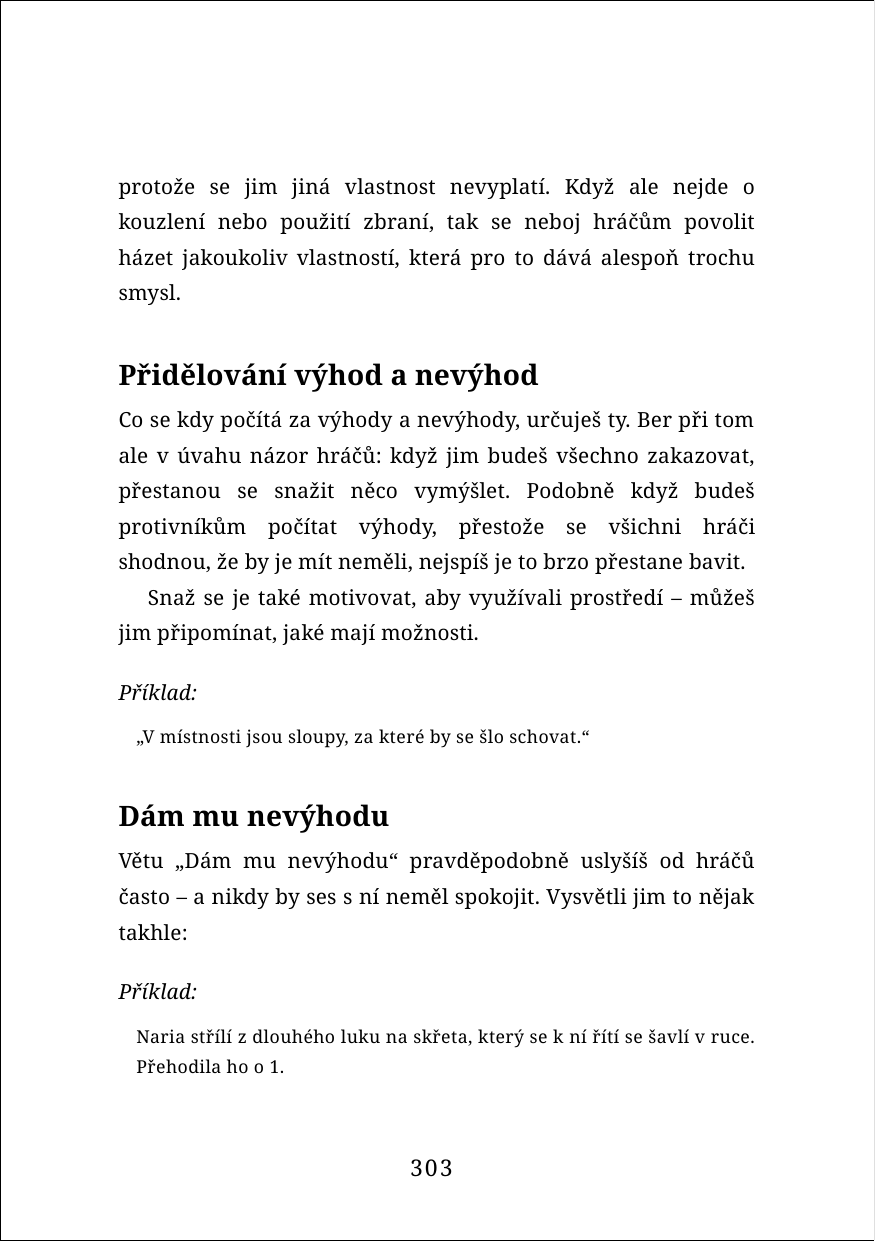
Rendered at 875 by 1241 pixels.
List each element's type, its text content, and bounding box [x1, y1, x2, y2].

text Naria střílí z dlouhého luku na skřeta, který se k ní řítí se šavlí v ruce. Přehodila ho o 1. [136, 1024, 756, 1078]
text Co se kdy počítá za výhody a nevýhody, určuješ ty. Ber při tom ale v úvahu názor hráčů: když jim budeš všechno zakazovat, přestanou se snažit něco vymýšlet. Podobně když budeš protivníkům počítat výhody, přestože se všichni hráči shodnou, že by je mít neměli, nejspíš je to brzo přestane bavit. Snaž se je také motivovat, aby využívali prostředí – můžeš jim připomínat, jaké mají možnosti. [118, 405, 756, 647]
text „V místnosti jsou sloupy, za které by se šlo schovat.“ [136, 725, 756, 749]
subtitle Dám mu nevýhodu [118, 796, 756, 835]
text Příklad: [118, 678, 756, 706]
text Příklad: [118, 977, 756, 1005]
text protože se jim jiná vlastnost nevyplatí. Když ale nejde o kouzlení nebo použití zbraní, tak se neboj hráčům povolit házet jakoukoliv vlastností, která pro to dává alespoň trochu smysl. [118, 172, 756, 307]
text Větu „Dám mu nevýhodu“ pravděpodobně uslyšíš od hráčů často – a nikdy by ses s ní neměl spokojit. Vysvětli jim to nějak takhle: [118, 847, 756, 946]
subtitle Přidělování výhod a nevýhod [118, 355, 756, 393]
